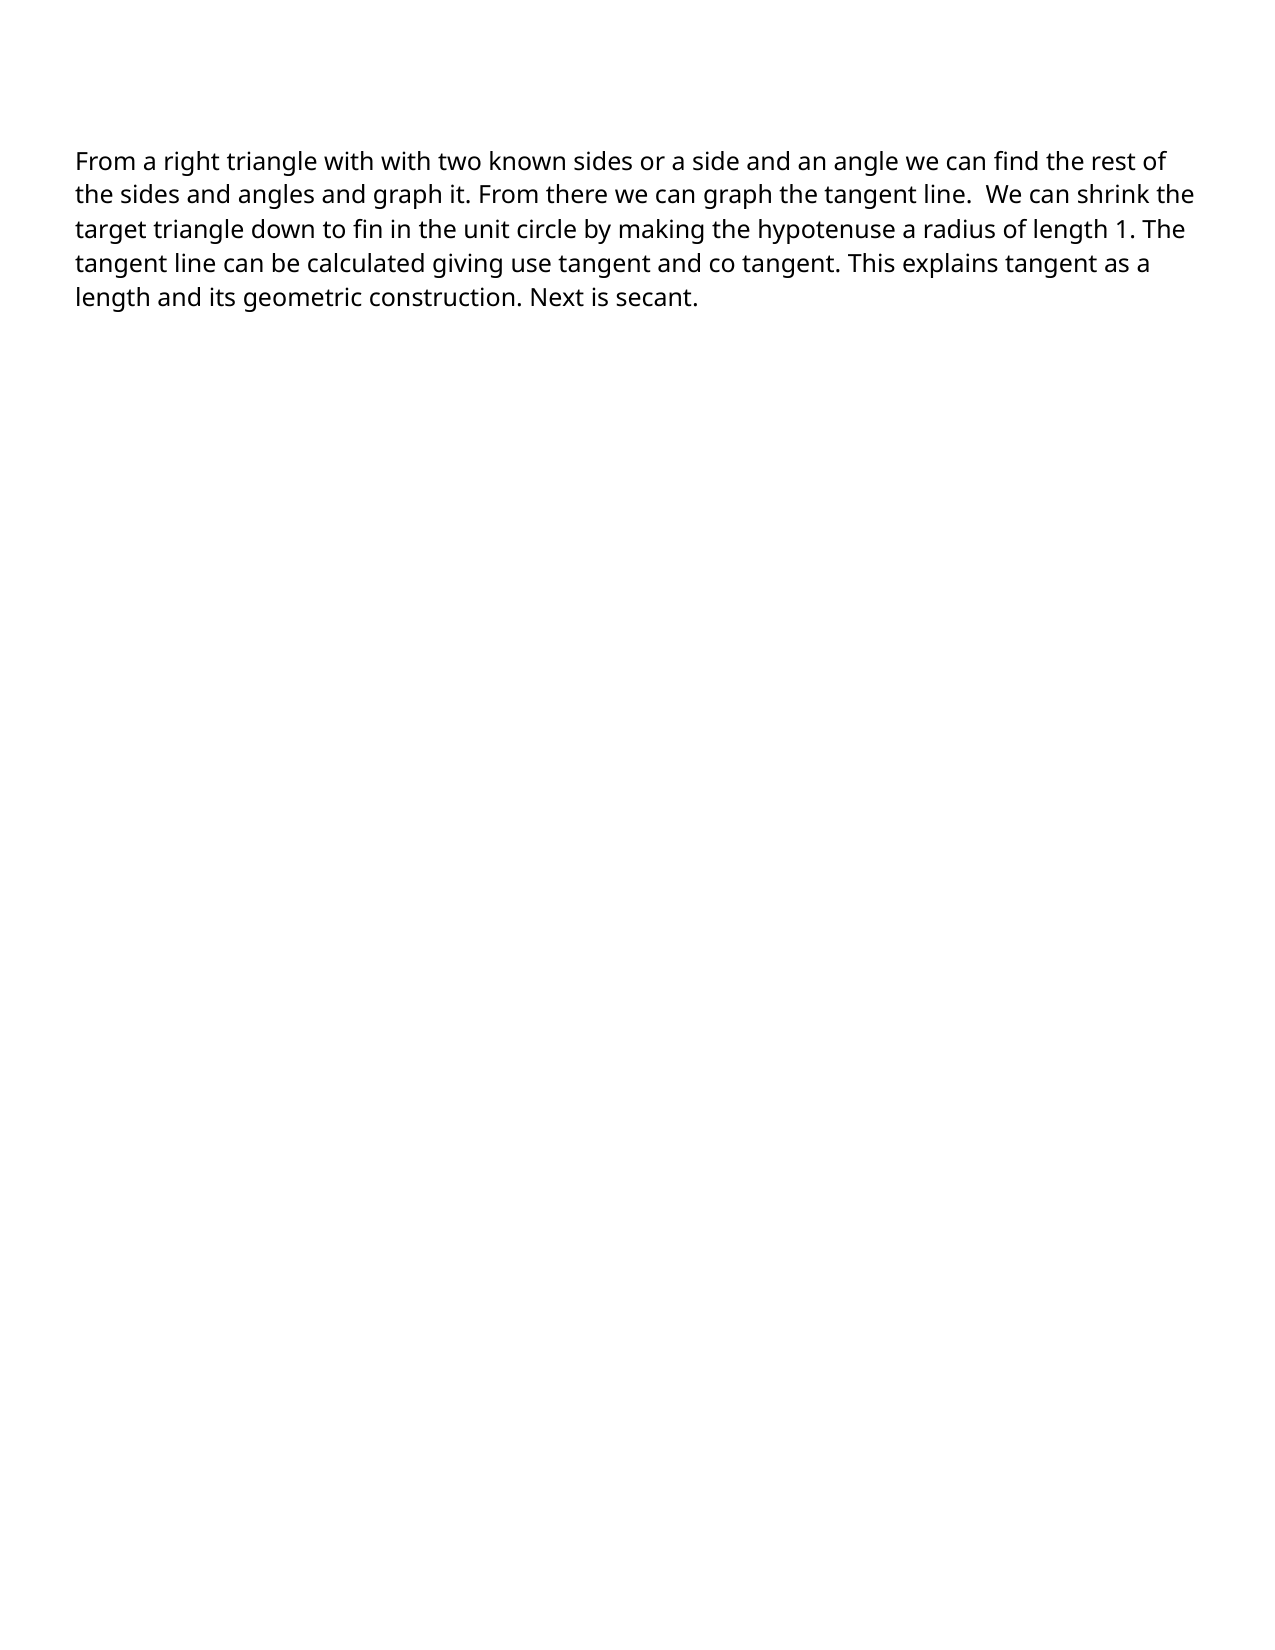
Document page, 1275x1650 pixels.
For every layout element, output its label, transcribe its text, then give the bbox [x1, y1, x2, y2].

text From a right triangle with with two known sides or a side and an angle we can find the rest of the sides and angles and graph it. From there we can graph the tangent line. We can shrink the target triangle down to fin in the unit circle by making the hypotenuse a radius of length 1. The tangent line can be calculated giving use tangent and co tangent. This explains tangent as a length and its geometric construction. Next is secant. [75, 143, 1200, 313]
